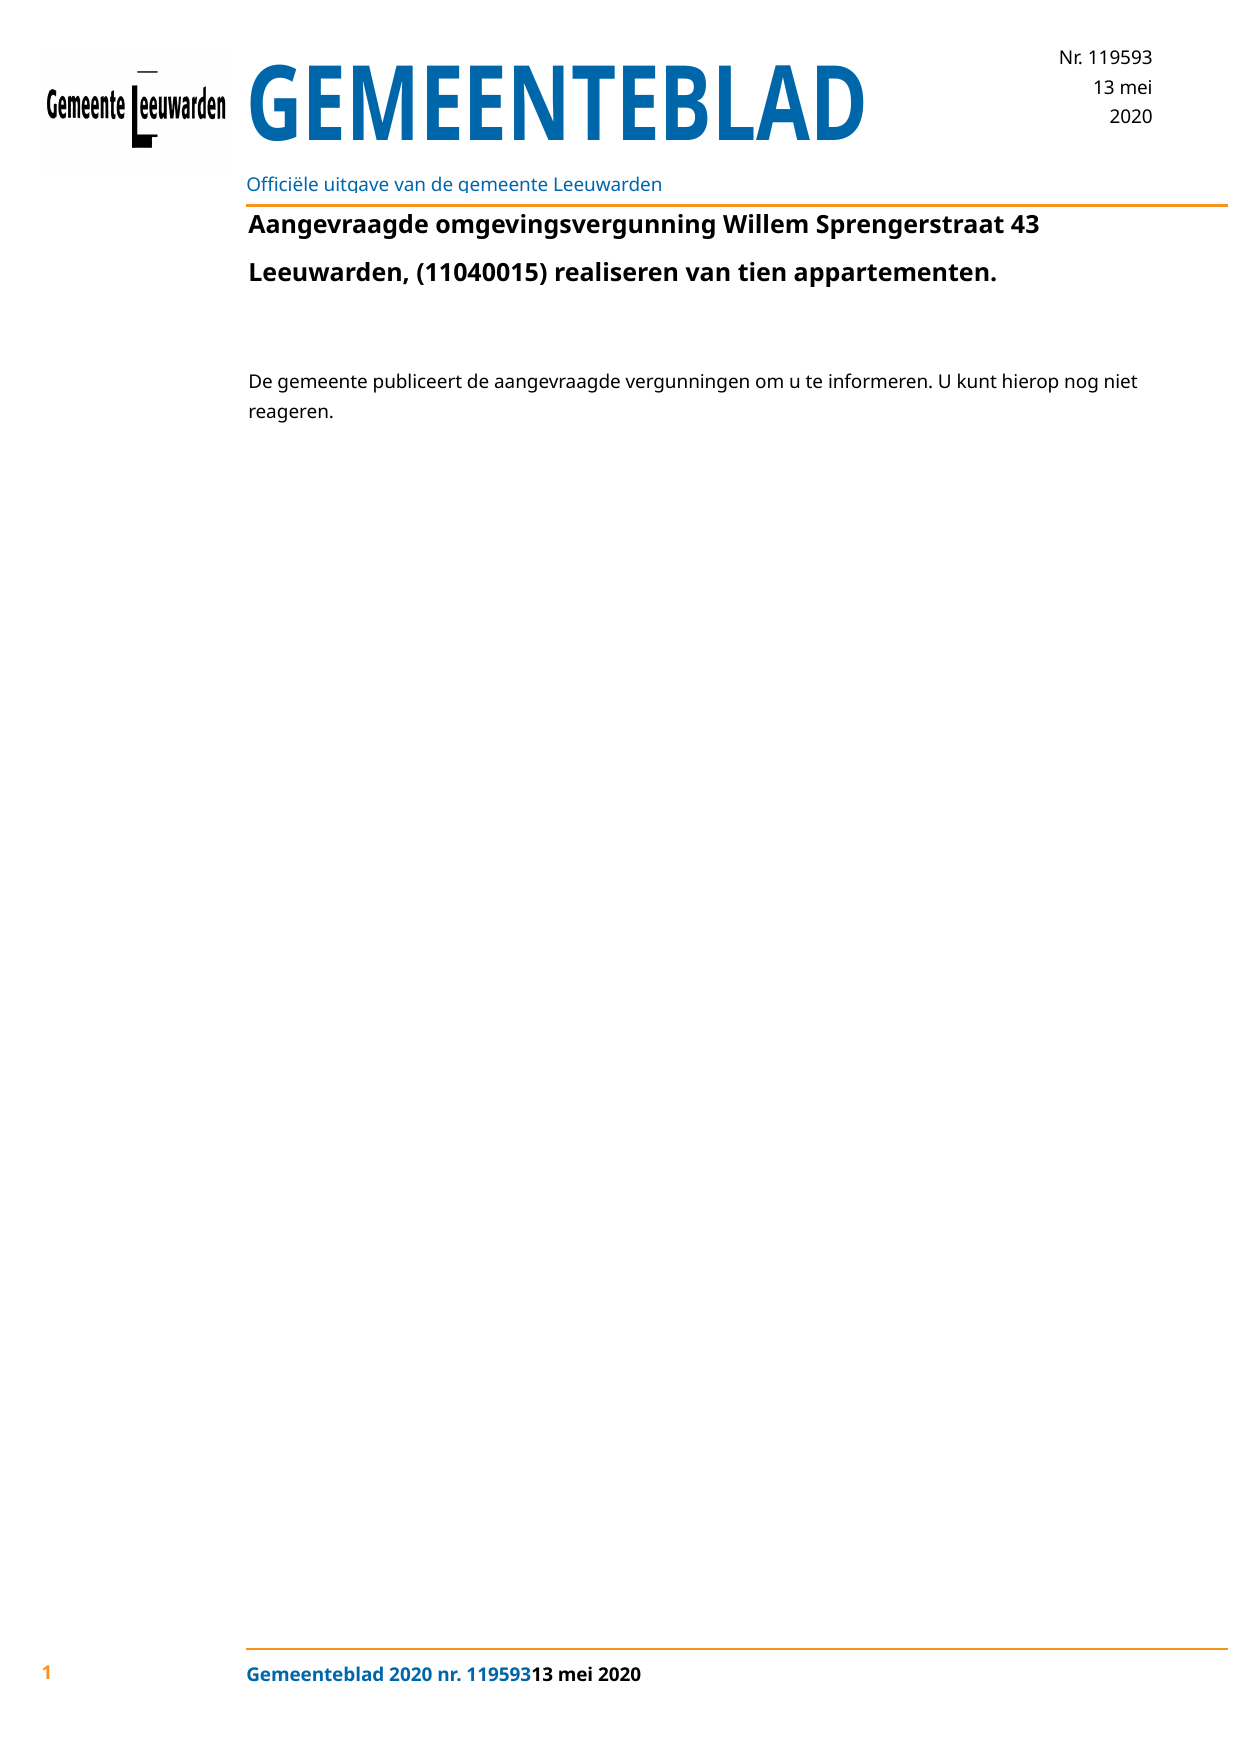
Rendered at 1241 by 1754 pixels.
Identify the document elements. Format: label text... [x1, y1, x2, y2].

text Aangevraagde omgevingsvergunning Willem Sprengerstraat 43 Leeuwarden, (11040015) realiseren van tien appartementen. [248, 207, 1152, 288]
text De gemeente publiceert de aangevraagde vergunningen om u te informeren. U kunt hierop nog niet reageren. [248, 368, 1152, 424]
picture [41, 47, 231, 172]
